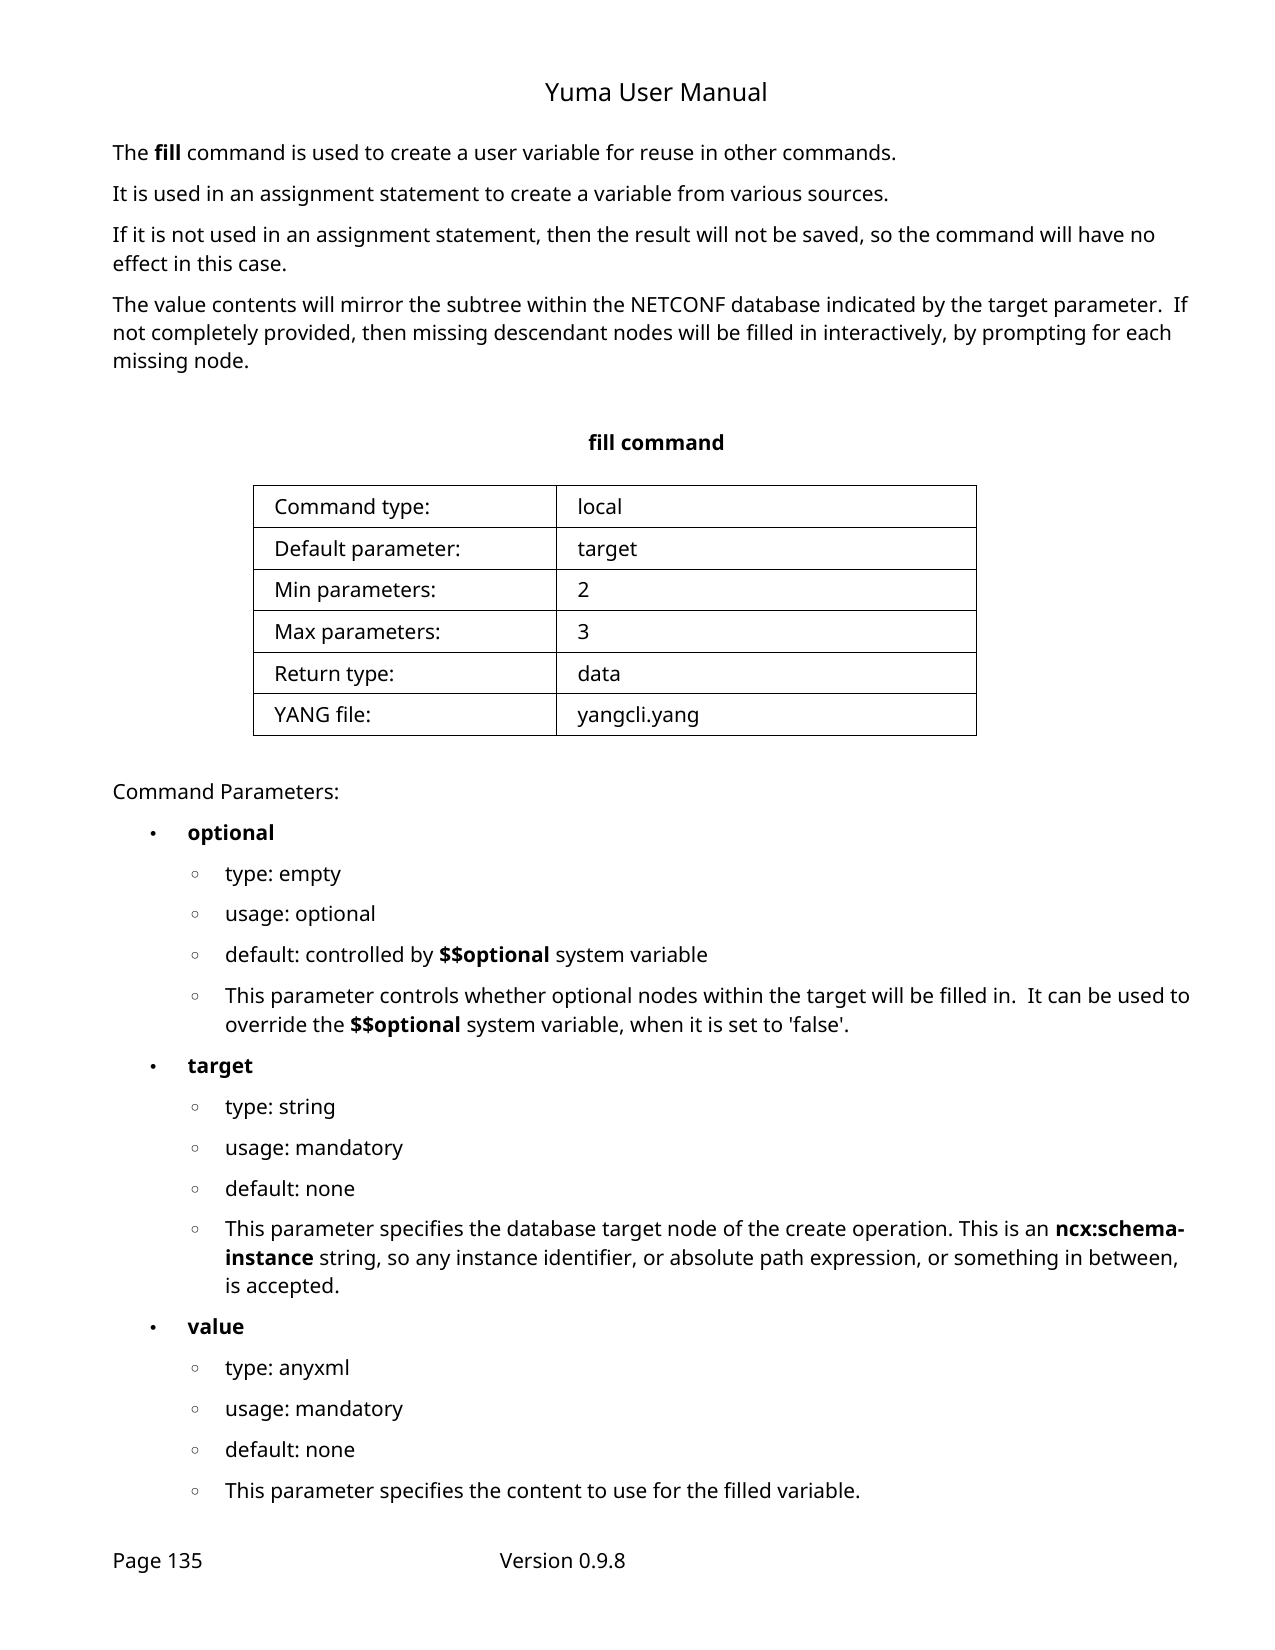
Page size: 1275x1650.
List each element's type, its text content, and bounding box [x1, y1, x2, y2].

table_cell 3 [557, 611, 976, 652]
list usage: mandatory [187, 1394, 1200, 1423]
table_cell yangcli.yang [557, 694, 976, 735]
list usage: mandatory [187, 1133, 1200, 1161]
list target [150, 1051, 1200, 1079]
text If it is not used in an assignment statement, then the result will not be saved, so the command will have no effect in this case. [112, 220, 1200, 277]
list optional [150, 818, 1200, 846]
table_cell Return type: [254, 653, 556, 693]
table_header local [557, 486, 976, 527]
subtitle fill command [127, 428, 1185, 457]
list default: none [187, 1435, 1200, 1464]
text Command Parameters: [112, 777, 1200, 805]
table_cell Min parameters: [254, 570, 556, 610]
table_header Command type: [254, 486, 556, 527]
list default: none [187, 1174, 1200, 1202]
list usage: optional [187, 899, 1200, 928]
table_cell Max parameters: [254, 611, 556, 652]
list type: anyxml [187, 1353, 1200, 1382]
text It is used in an assignment statement to create a variable from various sources. [112, 179, 1200, 208]
table_cell target [557, 528, 976, 568]
list This parameter specifies the content to use for the filled variable. [187, 1476, 1200, 1504]
table_cell data [557, 653, 976, 693]
table_cell YANG file: [254, 694, 556, 735]
list type: string [187, 1092, 1200, 1120]
table_cell Default parameter: [254, 528, 556, 568]
text The fill command is used to create a user variable for reuse in other commands. [112, 138, 1200, 167]
text The value contents will mirror the subtree within the NETCONF database indicated by the target parameter. If not completely provided, then missing descendant nodes will be filled in interactively, by prompting for each missing node. [112, 290, 1200, 375]
list This parameter controls whether optional nodes within the target will be filled in. It can be used to override the $$optional system variable, when it is set to 'false'. [187, 981, 1200, 1038]
list type: empty [187, 859, 1200, 887]
list value [150, 1312, 1200, 1341]
list This parameter specifies the database target node of the create operation. This is an ncx:schema-instance string, so any instance identifier, or absolute path expression, or something in between, is accepted. [187, 1214, 1200, 1300]
list default: controlled by $$optional system variable [187, 941, 1200, 969]
table_cell 2 [557, 570, 976, 610]
